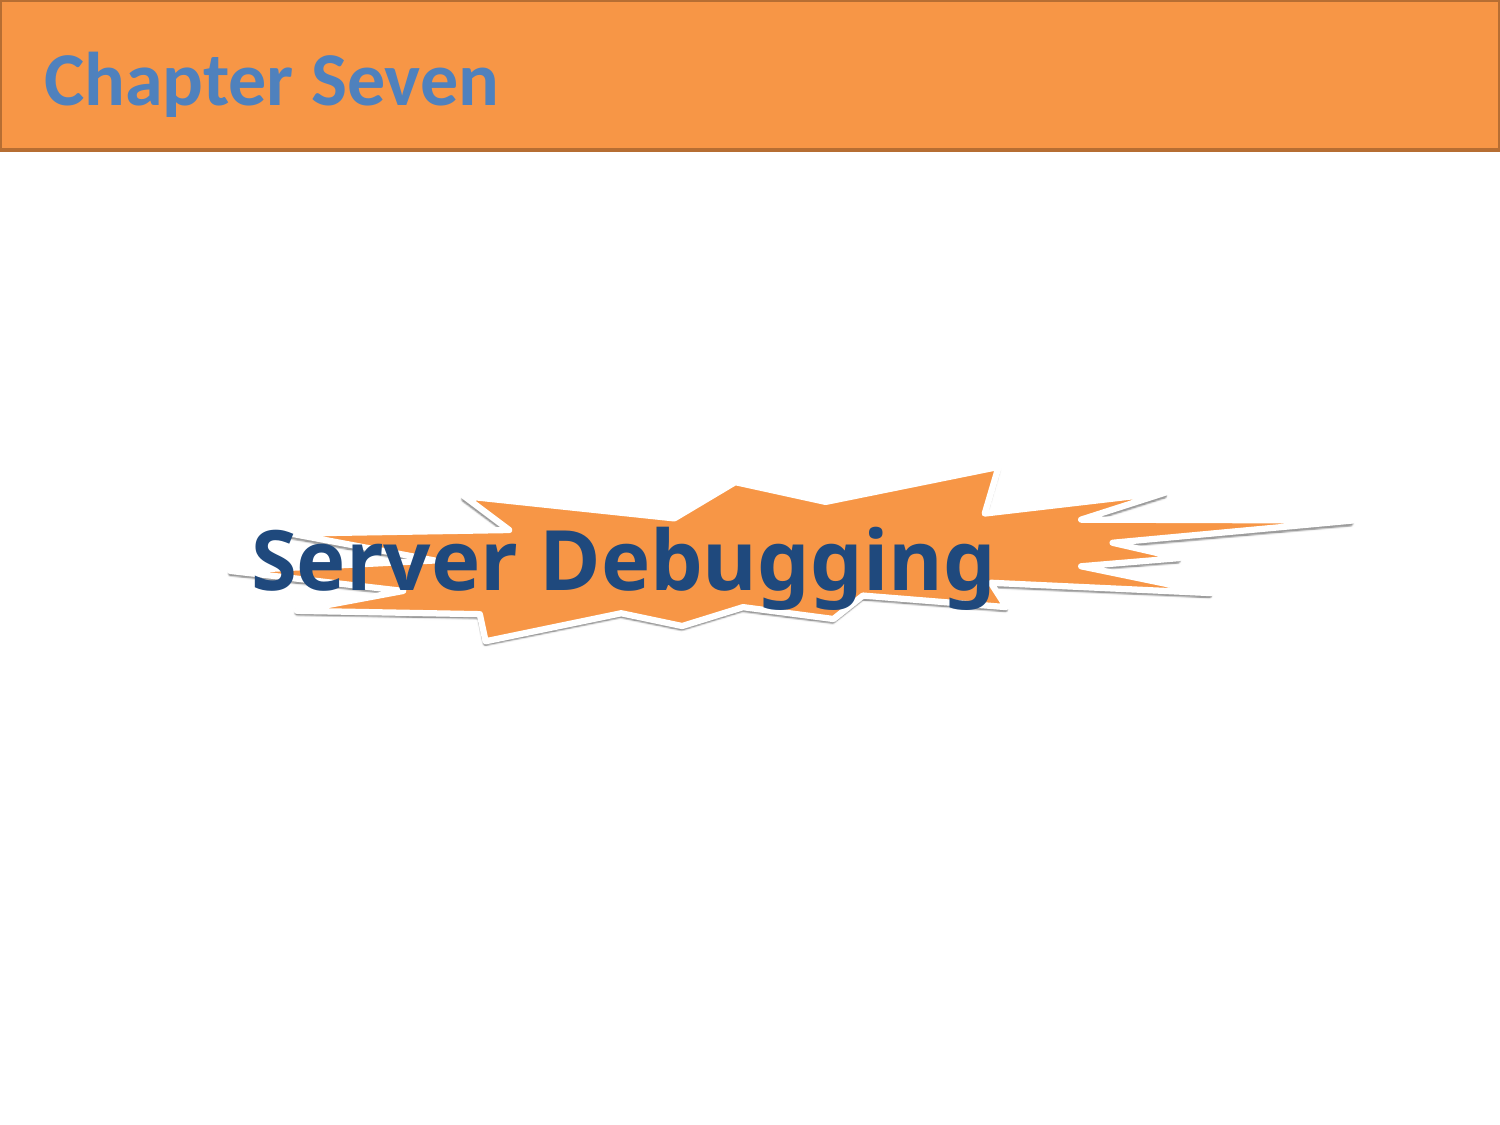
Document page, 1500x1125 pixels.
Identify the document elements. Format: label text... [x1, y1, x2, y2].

text_box [480, 616, 608, 642]
title Chapter Seven [29, 21, 1188, 129]
text_box [1100, 492, 1166, 500]
text_box [835, 466, 999, 500]
text_box [464, 496, 501, 500]
text_box [810, 616, 838, 620]
text_box [705, 482, 817, 500]
text_box Server Debugging [236, 500, 1335, 616]
text_box [0, 0, 1500, 150]
text_box [634, 616, 715, 627]
